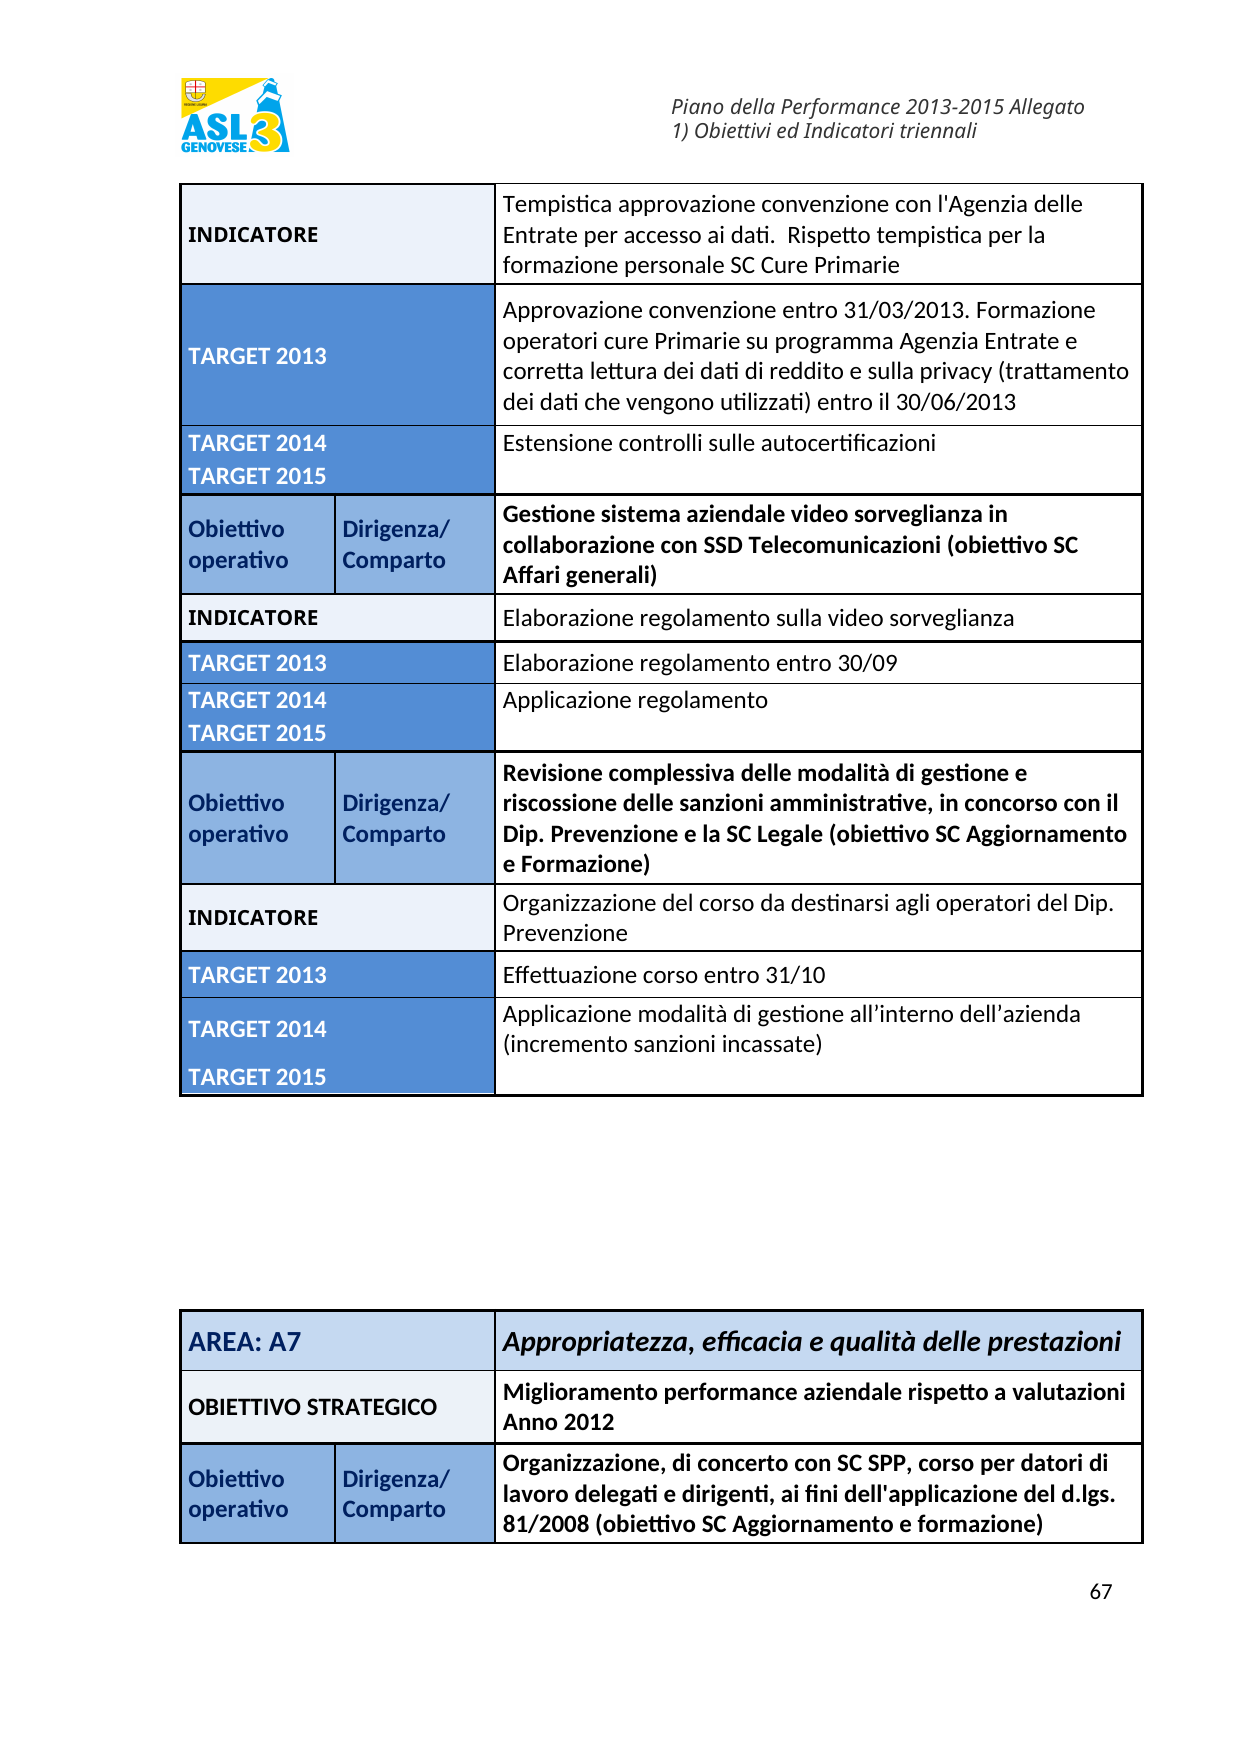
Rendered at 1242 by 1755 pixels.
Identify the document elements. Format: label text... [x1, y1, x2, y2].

table_cell TARGET 2015 [182, 716, 335, 750]
table_cell Tempistica approvazione convenzione con l'Agenzia delle Entrate per accesso ai dati. Rispetto tempistica per la formazione personale SC Cure Primarie [496, 184, 1141, 283]
table_cell Dirigenza/ Comparto [336, 753, 494, 883]
table_cell Approvazione convenzione entro 31/03/2013. Formazione operatori cure Primarie su programma Agenzia Entrate e corretta lettura dei dati di reddito e sulla privacy (trattamento dei dati che vengono utilizzati) entro il 30/06/2013 [496, 285, 1141, 425]
table_cell [335, 285, 494, 425]
table_cell [496, 1059, 1141, 1093]
table_cell TARGET 2014 [182, 998, 335, 1059]
table_header Appropriatezza, efficacia e qualità delle prestazioni [496, 1312, 1141, 1370]
table_cell Applicazione modalità di gestione all’interno dell’azienda (incremento sanzioni incassate) [496, 998, 1141, 1059]
table_cell [335, 458, 494, 493]
table_cell INDICATORE [182, 885, 494, 950]
table_cell INDICATORE [182, 595, 494, 640]
table_cell Revisione complessiva delle modalità di gestione e riscossione delle sanzioni amministrative, in concorso con il Dip. Prevenzione e la SC Legale (obiettivo SC Aggiornamento e Formazione) [496, 753, 1141, 883]
table_cell TARGET 2013 [182, 952, 335, 997]
table_cell TARGET 2013 [182, 285, 335, 425]
table_cell TARGET 2014 [182, 684, 335, 716]
table_cell Organizzazione, di concerto con SC SPP, corso per datori di lavoro delegati e dirigenti, ai fini dell'applicazione del d.lgs. 81/2008 (obiettivo SC Aggiornamento e formazione) [496, 1445, 1141, 1542]
table_cell [335, 952, 494, 997]
table_cell Effettuazione corso entro 31/10 [496, 952, 1141, 997]
table_cell TARGET 2014 [182, 426, 335, 458]
table_cell Estensione controlli sulle autocertificazioni [496, 426, 1141, 458]
table_header AREA: A7 [182, 1312, 494, 1370]
table_cell TARGET 2015 [182, 1059, 335, 1093]
table_cell [496, 458, 1141, 493]
table_cell [335, 426, 494, 458]
table_cell Dirigenza/ Comparto [336, 1445, 494, 1542]
table_cell [335, 716, 494, 750]
table_cell OBIETTIVO STRATEGICO [182, 1371, 494, 1442]
table_cell Miglioramento performance aziendale rispetto a valutazioni Anno 2012 [496, 1371, 1141, 1442]
table_cell [335, 1059, 494, 1093]
table_cell Obiettivo operativo [182, 496, 334, 593]
table_cell Organizzazione del corso da destinarsi agli operatori del Dip. Prevenzione [496, 885, 1141, 950]
table_cell TARGET 2013 [182, 643, 335, 683]
table_cell [335, 643, 494, 683]
table_cell [335, 684, 494, 716]
table_cell [496, 716, 1141, 750]
table_cell Dirigenza/ Comparto [336, 496, 494, 593]
table_cell Elaborazione regolamento entro 30/09 [496, 643, 1141, 683]
table_cell Obiettivo operativo [182, 753, 334, 883]
table_cell Applicazione regolamento [496, 684, 1141, 716]
table_cell Elaborazione regolamento sulla video sorveglianza [496, 595, 1141, 640]
table_cell INDICATORE [182, 185, 494, 283]
table_cell TARGET 2015 [182, 458, 335, 493]
table_cell Gestione sistema aziendale video sorveglianza in collaborazione con SSD Telecomunicazioni (obiettivo SC Affari generali) [496, 496, 1141, 593]
table_cell Obiettivo operativo [182, 1445, 334, 1542]
table_cell [335, 998, 494, 1059]
